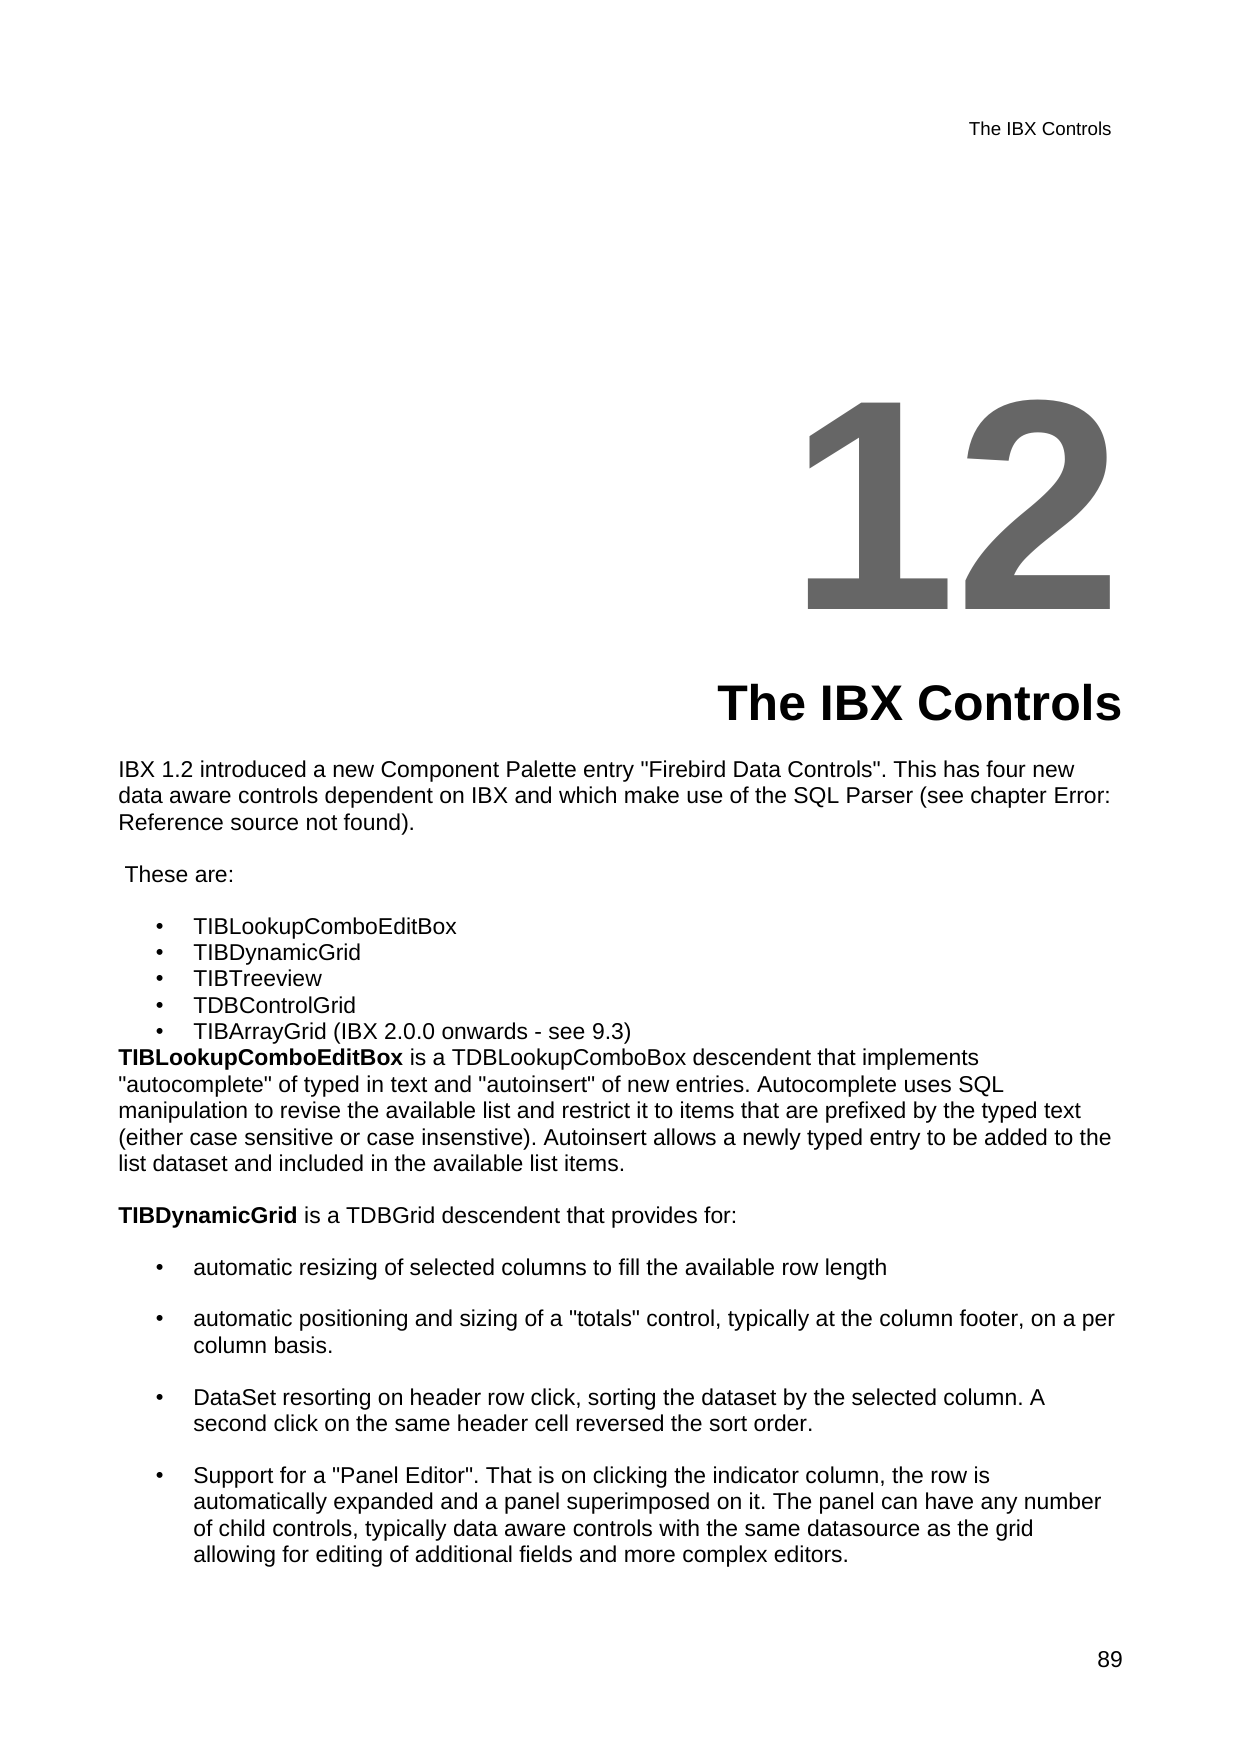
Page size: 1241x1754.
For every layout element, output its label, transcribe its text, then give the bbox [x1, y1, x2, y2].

list TIBArrayGrid (IBX 2.0.0 onwards - see 9.3) [156, 1018, 1122, 1044]
subtitle The IBX Controls [81, 328, 1122, 731]
text TIBLookupComboEditBox is a TDBLookupComboBox descendent that implements "autocomplete" of typed in text and "autoinsert" of new entries. Autocomplete uses SQL manipulation to revise the available list and restrict it to items that are prefixed by the typed text (either case sensitive or case insenstive). Autoinsert allows a newly typed entry to be added to the list dataset and included in the available list items. [118, 1044, 1122, 1176]
text These are: [118, 861, 1122, 887]
list automatic positioning and sizing of a "totals" control, typically at the column footer, on a per column basis. [156, 1305, 1122, 1358]
list TIBDynamicGrid [156, 939, 1122, 965]
list DataSet resorting on header row click, sorting the dataset by the selected column. A second click on the same header cell reversed the sort order. [156, 1384, 1122, 1436]
list automatic resizing of selected columns to fill the available row length [156, 1253, 1122, 1280]
list TIBTreeview [156, 965, 1122, 992]
text TIBDynamicGrid is a TDBGrid descendent that provides for: [118, 1202, 1122, 1228]
list TIBLookupComboEditBox [156, 913, 1122, 939]
text IBX 1.2 introduced a new Component Palette entry "Firebird Data Controls". This has four new data aware controls dependent on IBX and which make use of the SQL Parser (see chapter Error: Reference source not found). [118, 756, 1122, 835]
list Support for a "Panel Editor". That is on clicking the indicator column, the row is automatically expanded and a panel superimposed on it. The panel can have any number of child controls, typically data aware controls with the same datasource as the grid allowing for editing of additional fields and more complex editors. [156, 1462, 1122, 1567]
list TDBControlGrid [156, 992, 1122, 1018]
